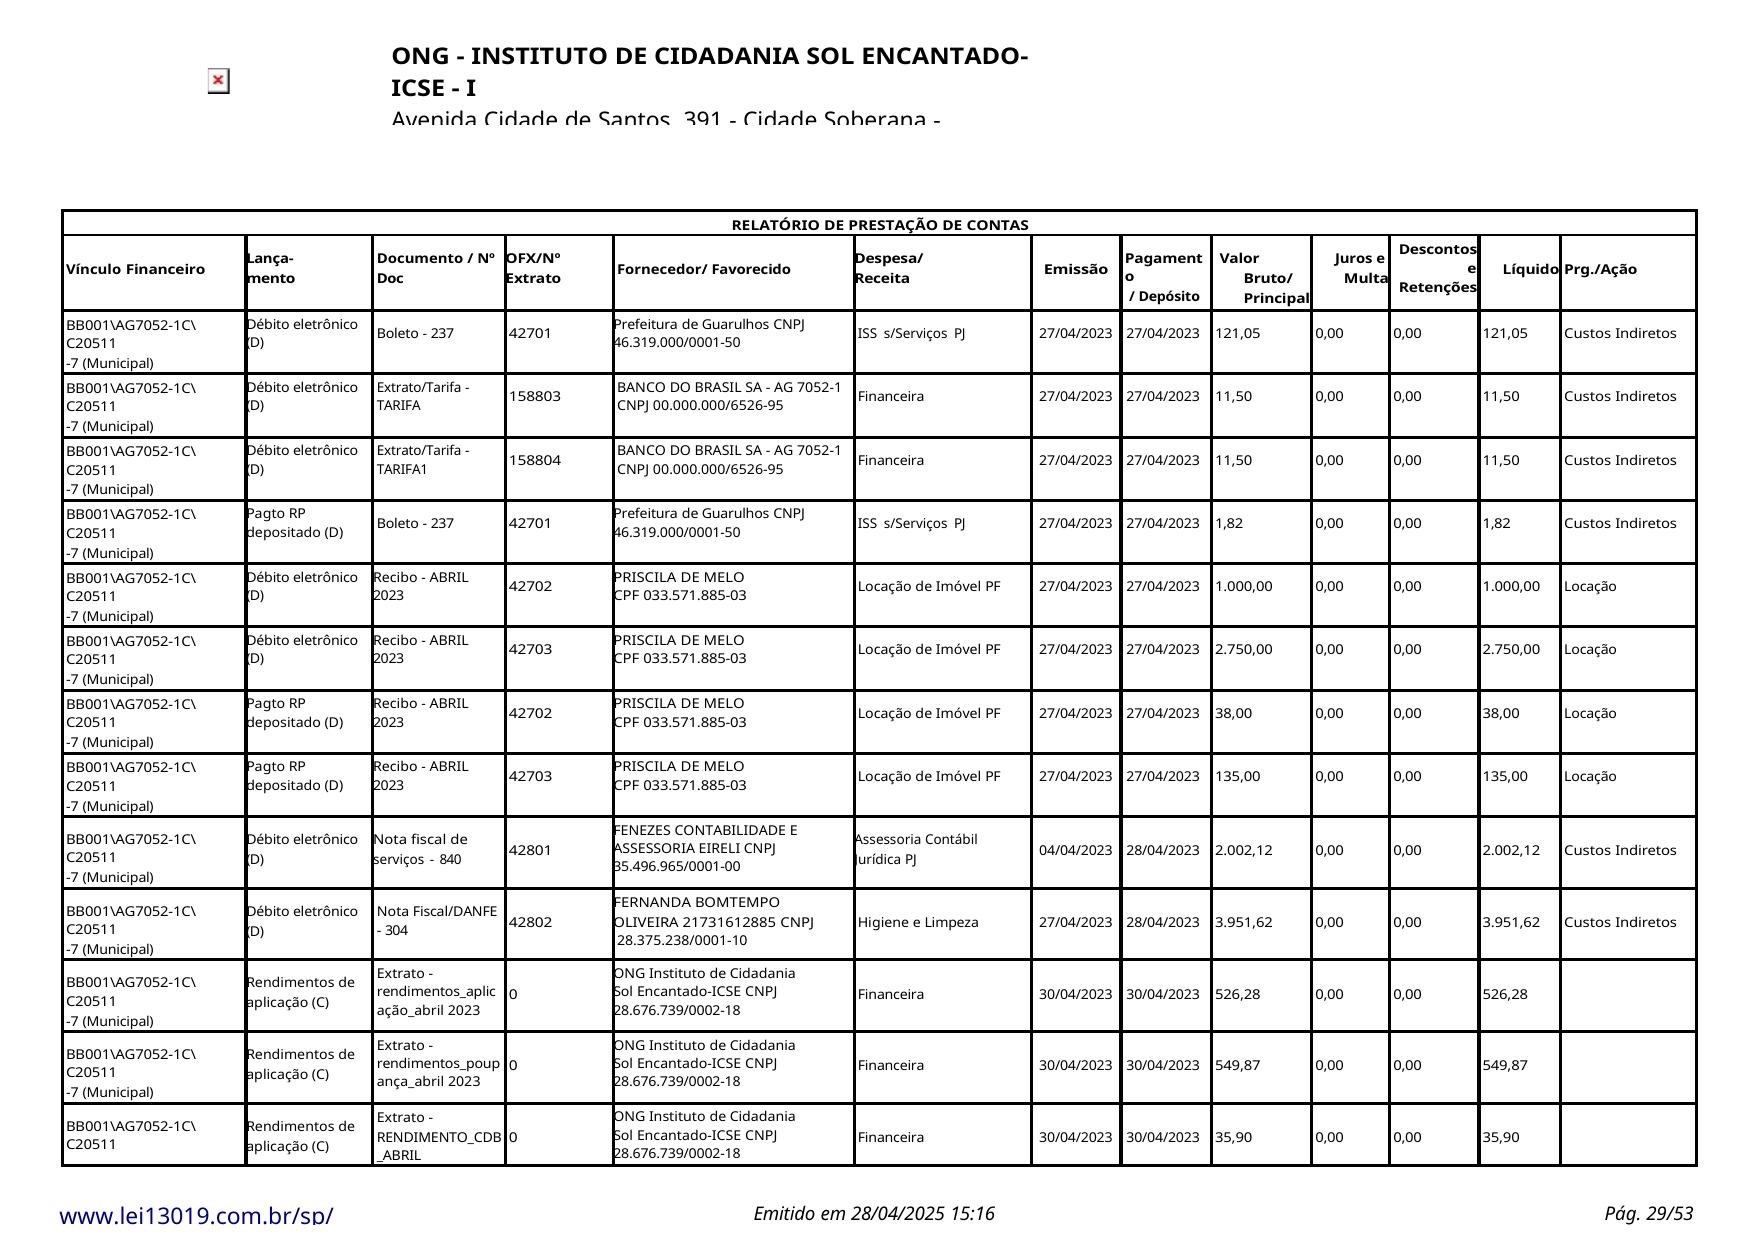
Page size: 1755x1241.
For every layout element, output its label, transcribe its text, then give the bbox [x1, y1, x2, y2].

table_cell 27/04/2023 [1033, 628, 1119, 688]
table_cell Custos Indiretos [1562, 312, 1695, 372]
table_cell BANCO DO BRASIL SA - AG 7052-1 CNPJ 00.000.000/6526-95 [615, 439, 853, 499]
table_cell 30/04/2023 [1033, 1105, 1119, 1163]
table_cell 0,00 [1313, 755, 1388, 815]
table_cell 30/04/2023 [1033, 1033, 1119, 1102]
table_cell Custos Indiretos [1562, 502, 1695, 562]
table_cell Financeira [856, 961, 1030, 1030]
table_cell 28/04/2023 [1123, 890, 1210, 958]
table_cell 27/04/2023 [1123, 312, 1210, 372]
table_cell 42703 [507, 628, 612, 688]
table_cell Boleto - 237 [374, 502, 504, 562]
table_cell BB001\AG7052-1C\C20511 -7 (Municipal) [64, 818, 244, 887]
table_cell Rendimentos de aplicação (C) [248, 961, 371, 1030]
table_cell 0,00 [1313, 692, 1388, 752]
table_cell 0,00 [1391, 565, 1477, 625]
table_cell Rendimentos de aplicação (C) [248, 1105, 371, 1163]
table_cell 0,00 [1313, 1105, 1388, 1163]
table_cell 1.000,00 [1213, 565, 1310, 625]
table_cell Pagto RP depositado (D) [248, 692, 371, 752]
table_cell Prg./Ação [1562, 236, 1695, 309]
table_cell 42701 [507, 312, 612, 372]
table_cell 0,00 [1391, 890, 1477, 958]
table_cell [1562, 961, 1695, 1030]
table_cell Locação [1562, 628, 1695, 688]
table_cell 0,00 [1391, 1033, 1477, 1102]
table_cell 27/04/2023 [1033, 755, 1119, 815]
table_cell 04/04/2023 [1033, 818, 1119, 887]
table_cell 0,00 [1313, 375, 1388, 436]
table_cell Descontos e Retenções [1391, 236, 1477, 309]
table_cell 0,00 [1313, 439, 1388, 499]
table_cell BB001\AG7052-1C\C20511 [64, 1105, 244, 1163]
table_cell Extrato - rendimentos_poup ança_abril 2023 [374, 1033, 504, 1102]
table_cell BB001\AG7052-1C\C20511 -7 (Municipal) [64, 890, 244, 958]
table_cell ONG Instituto de Cidadania Sol Encantado-ICSE CNPJ 28.676.739/0002-18 [615, 1105, 853, 1163]
table_cell Vínculo Financeiro [64, 236, 244, 309]
table_cell 11,50 [1481, 439, 1559, 499]
table_cell BB001\AG7052-1C\C20511 -7 (Municipal) [64, 692, 244, 752]
table_cell Pagto RP depositado (D) [248, 755, 371, 815]
table_cell 28/04/2023 [1123, 818, 1210, 887]
table_cell Extrato/Tarifa - TARIFA1 [374, 439, 504, 499]
table_cell Financeira [856, 375, 1030, 436]
table_cell 42703 [507, 755, 612, 815]
table_cell 3.951,62 [1481, 890, 1559, 958]
table_cell 27/04/2023 [1033, 439, 1119, 499]
table_cell 42702 [507, 692, 612, 752]
table_cell 0,00 [1391, 312, 1477, 372]
table_cell 135,00 [1213, 755, 1310, 815]
table_cell 0,00 [1391, 628, 1477, 688]
table_cell Valor Bruto/ Principal [1213, 236, 1310, 309]
table_cell Extrato - RENDIMENTO_CDB _ABRIL [374, 1105, 504, 1163]
table_cell 35,90 [1213, 1105, 1310, 1163]
table_cell Débito eletrônico (D) [248, 565, 371, 625]
table_cell Custos Indiretos [1562, 375, 1695, 436]
table_cell 11,50 [1213, 375, 1310, 436]
table_cell Recibo - ABRIL 2023 [374, 628, 504, 688]
table_cell Documento / Nº Doc [374, 236, 504, 309]
table_cell 2.750,00 [1481, 628, 1559, 688]
table_cell Pagamento / Depósito [1123, 236, 1210, 309]
table_cell 42801 [507, 818, 612, 887]
table_cell [1562, 1033, 1695, 1102]
table_cell 27/04/2023 [1123, 439, 1210, 499]
table_cell 0,00 [1391, 961, 1477, 1030]
table_cell Débito eletrônico (D) [248, 628, 371, 688]
table_cell Locação de Imóvel PF [856, 692, 1030, 752]
table_cell 526,28 [1213, 961, 1310, 1030]
table_cell PRISCILA DE MELO CPF 033.571.885-03 [615, 628, 853, 688]
table_cell 0,00 [1313, 818, 1388, 887]
table_cell 0 [507, 1033, 612, 1102]
table_cell 42701 [507, 502, 612, 562]
table_cell Locação [1562, 692, 1695, 752]
table_cell 0,00 [1313, 961, 1388, 1030]
table_cell 27/04/2023 [1033, 692, 1119, 752]
table_cell BB001\AG7052-1C\C20511 -7 (Municipal) [64, 1033, 244, 1102]
table_cell 30/04/2023 [1033, 961, 1119, 1030]
table_cell 35,90 [1481, 1105, 1559, 1163]
table_cell 0,00 [1313, 890, 1388, 958]
table_cell Locação [1562, 565, 1695, 625]
table_cell Despesa/ Receita [856, 236, 1030, 309]
table_cell 1,82 [1481, 502, 1559, 562]
table_cell Débito eletrônico (D) [248, 890, 371, 958]
table_cell 27/04/2023 [1123, 755, 1210, 815]
table_cell Extrato/Tarifa - TARIFA [374, 375, 504, 436]
table_cell OFX/Nº Extrato [507, 236, 612, 309]
table_cell 27/04/2023 [1033, 312, 1119, 372]
table_cell 135,00 [1481, 755, 1559, 815]
table_cell Boleto - 237 [374, 312, 504, 372]
table_cell Emissão [1033, 236, 1119, 309]
table_cell BB001\AG7052-1C\C20511 -7 (Municipal) [64, 755, 244, 815]
table_cell 38,00 [1213, 692, 1310, 752]
table_cell Locação de Imóvel PF [856, 565, 1030, 625]
table_cell 27/04/2023 [1033, 502, 1119, 562]
table_cell 0,00 [1391, 755, 1477, 815]
table_cell 11,50 [1213, 439, 1310, 499]
table_cell 1,82 [1213, 502, 1310, 562]
table_cell Pagto RP depositado (D) [248, 502, 371, 562]
table_cell Locação [1562, 755, 1695, 815]
table_cell BB001\AG7052-1C\C20511 -7 (Municipal) [64, 439, 244, 499]
table_cell ISS s/Serviços PJ [856, 312, 1030, 372]
table_cell 38,00 [1481, 692, 1559, 752]
table_cell Lança- mento [248, 236, 371, 309]
table_cell Débito eletrônico (D) [248, 439, 371, 499]
table_cell Higiene e Limpeza [856, 890, 1030, 958]
table_cell 42802 [507, 890, 612, 958]
table_cell 158803 [507, 375, 612, 436]
table_cell Locação de Imóvel PF [856, 755, 1030, 815]
table_cell Custos Indiretos [1562, 818, 1695, 887]
table_cell ONG Instituto de Cidadania Sol Encantado-ICSE CNPJ 28.676.739/0002-18 [615, 1033, 853, 1102]
table_cell 0,00 [1313, 312, 1388, 372]
table_cell 2.002,12 [1213, 818, 1310, 887]
table_cell BB001\AG7052-1C\C20511 -7 (Municipal) [64, 375, 244, 436]
table_cell FENEZES CONTABILIDADE E ASSESSORIA EIRELI CNPJ 35.496.965/0001-00 [615, 818, 853, 887]
table_cell 30/04/2023 [1123, 1105, 1210, 1163]
table_cell 30/04/2023 [1123, 961, 1210, 1030]
table_cell Assessoria Contábil Jurídica PJ [856, 818, 1030, 887]
table_cell 1.000,00 [1481, 565, 1559, 625]
table_cell Líquido [1481, 236, 1559, 309]
table_cell BB001\AG7052-1C\C20511 -7 (Municipal) [64, 502, 244, 562]
table_cell 0,00 [1391, 1105, 1477, 1163]
table_cell 549,87 [1213, 1033, 1310, 1102]
table_cell [1562, 1105, 1695, 1163]
table_cell PRISCILA DE MELO CPF 033.571.885-03 [615, 755, 853, 815]
table_header RELATÓRIO DE PRESTAÇÃO DE CONTAS [64, 212, 1695, 234]
table_cell Fornecedor/ Favorecido [615, 236, 853, 309]
table_cell 0,00 [1391, 692, 1477, 752]
table_cell 0,00 [1391, 375, 1477, 436]
table_cell Extrato - rendimentos_aplic ação_abril 2023 [374, 961, 504, 1030]
table_cell Débito eletrônico (D) [248, 312, 371, 372]
table_cell Financeira [856, 1105, 1030, 1163]
table_cell Rendimentos de aplicação (C) [248, 1033, 371, 1102]
table_cell PRISCILA DE MELO CPF 033.571.885-03 [615, 692, 853, 752]
table_cell Financeira [856, 1033, 1030, 1102]
table_cell 0,00 [1313, 565, 1388, 625]
table_cell PRISCILA DE MELO CPF 033.571.885-03 [615, 565, 853, 625]
table_cell BB001\AG7052-1C\C20511 -7 (Municipal) [64, 565, 244, 625]
table_cell BANCO DO BRASIL SA - AG 7052-1 CNPJ 00.000.000/6526-95 [615, 375, 853, 436]
table_cell ONG Instituto de Cidadania Sol Encantado-ICSE CNPJ 28.676.739/0002-18 [615, 961, 853, 1030]
table_cell 0,00 [1391, 502, 1477, 562]
table_cell Juros e Multa [1313, 236, 1388, 309]
table_cell 27/04/2023 [1123, 692, 1210, 752]
table_cell Recibo - ABRIL 2023 [374, 692, 504, 752]
table_cell Débito eletrônico (D) [248, 818, 371, 887]
table_cell BB001\AG7052-1C\C20511 -7 (Municipal) [64, 628, 244, 688]
table_cell 27/04/2023 [1123, 502, 1210, 562]
table_cell 549,87 [1481, 1033, 1559, 1102]
table_cell 11,50 [1481, 375, 1559, 436]
table_cell 158804 [507, 439, 612, 499]
table_cell 30/04/2023 [1123, 1033, 1210, 1102]
table_cell Custos Indiretos [1562, 439, 1695, 499]
table_cell Recibo - ABRIL 2023 [374, 755, 504, 815]
table_cell Custos Indiretos [1562, 890, 1695, 958]
table_cell 27/04/2023 [1033, 890, 1119, 958]
table_cell 0,00 [1391, 818, 1477, 887]
table_cell Prefeitura de Guarulhos CNPJ 46.319.000/0001-50 [615, 502, 853, 562]
table_cell BB001\AG7052-1C\C20511 -7 (Municipal) [64, 961, 244, 1030]
table_cell 2.002,12 [1481, 818, 1559, 887]
table_cell 2.750,00 [1213, 628, 1310, 688]
table_cell Financeira [856, 439, 1030, 499]
table_cell 0 [507, 1105, 612, 1163]
table_cell 121,05 [1213, 312, 1310, 372]
table_cell Débito eletrônico (D) [248, 375, 371, 436]
table_cell 0,00 [1391, 439, 1477, 499]
table_cell Nota Fiscal/DANFE - 304 [374, 890, 504, 958]
table_cell 27/04/2023 [1123, 375, 1210, 436]
table_cell BB001\AG7052-1C\C20511 -7 (Municipal) [64, 312, 244, 372]
table_cell Nota ﬁscal de serviços - 840 [374, 818, 504, 887]
table_cell 526,28 [1481, 961, 1559, 1030]
table_cell Prefeitura de Guarulhos CNPJ 46.319.000/0001-50 [615, 312, 853, 372]
table_cell 0,00 [1313, 628, 1388, 688]
table_cell 0,00 [1313, 502, 1388, 562]
table_cell 27/04/2023 [1123, 628, 1210, 688]
table_cell 121,05 [1481, 312, 1559, 372]
table_cell 27/04/2023 [1033, 565, 1119, 625]
table_cell ISS s/Serviços PJ [856, 502, 1030, 562]
table_cell Locação de Imóvel PF [856, 628, 1030, 688]
table_cell Recibo - ABRIL 2023 [374, 565, 504, 625]
table_cell 27/04/2023 [1033, 375, 1119, 436]
table_cell 3.951,62 [1213, 890, 1310, 958]
table_cell 42702 [507, 565, 612, 625]
table_cell 0 [507, 961, 612, 1030]
table_cell FERNANDA BOMTEMPO OLIVEIRA 21731612885 CNPJ 28.375.238/0001-10 [615, 890, 853, 958]
table_cell 27/04/2023 [1123, 565, 1210, 625]
table_cell 0,00 [1313, 1033, 1388, 1102]
